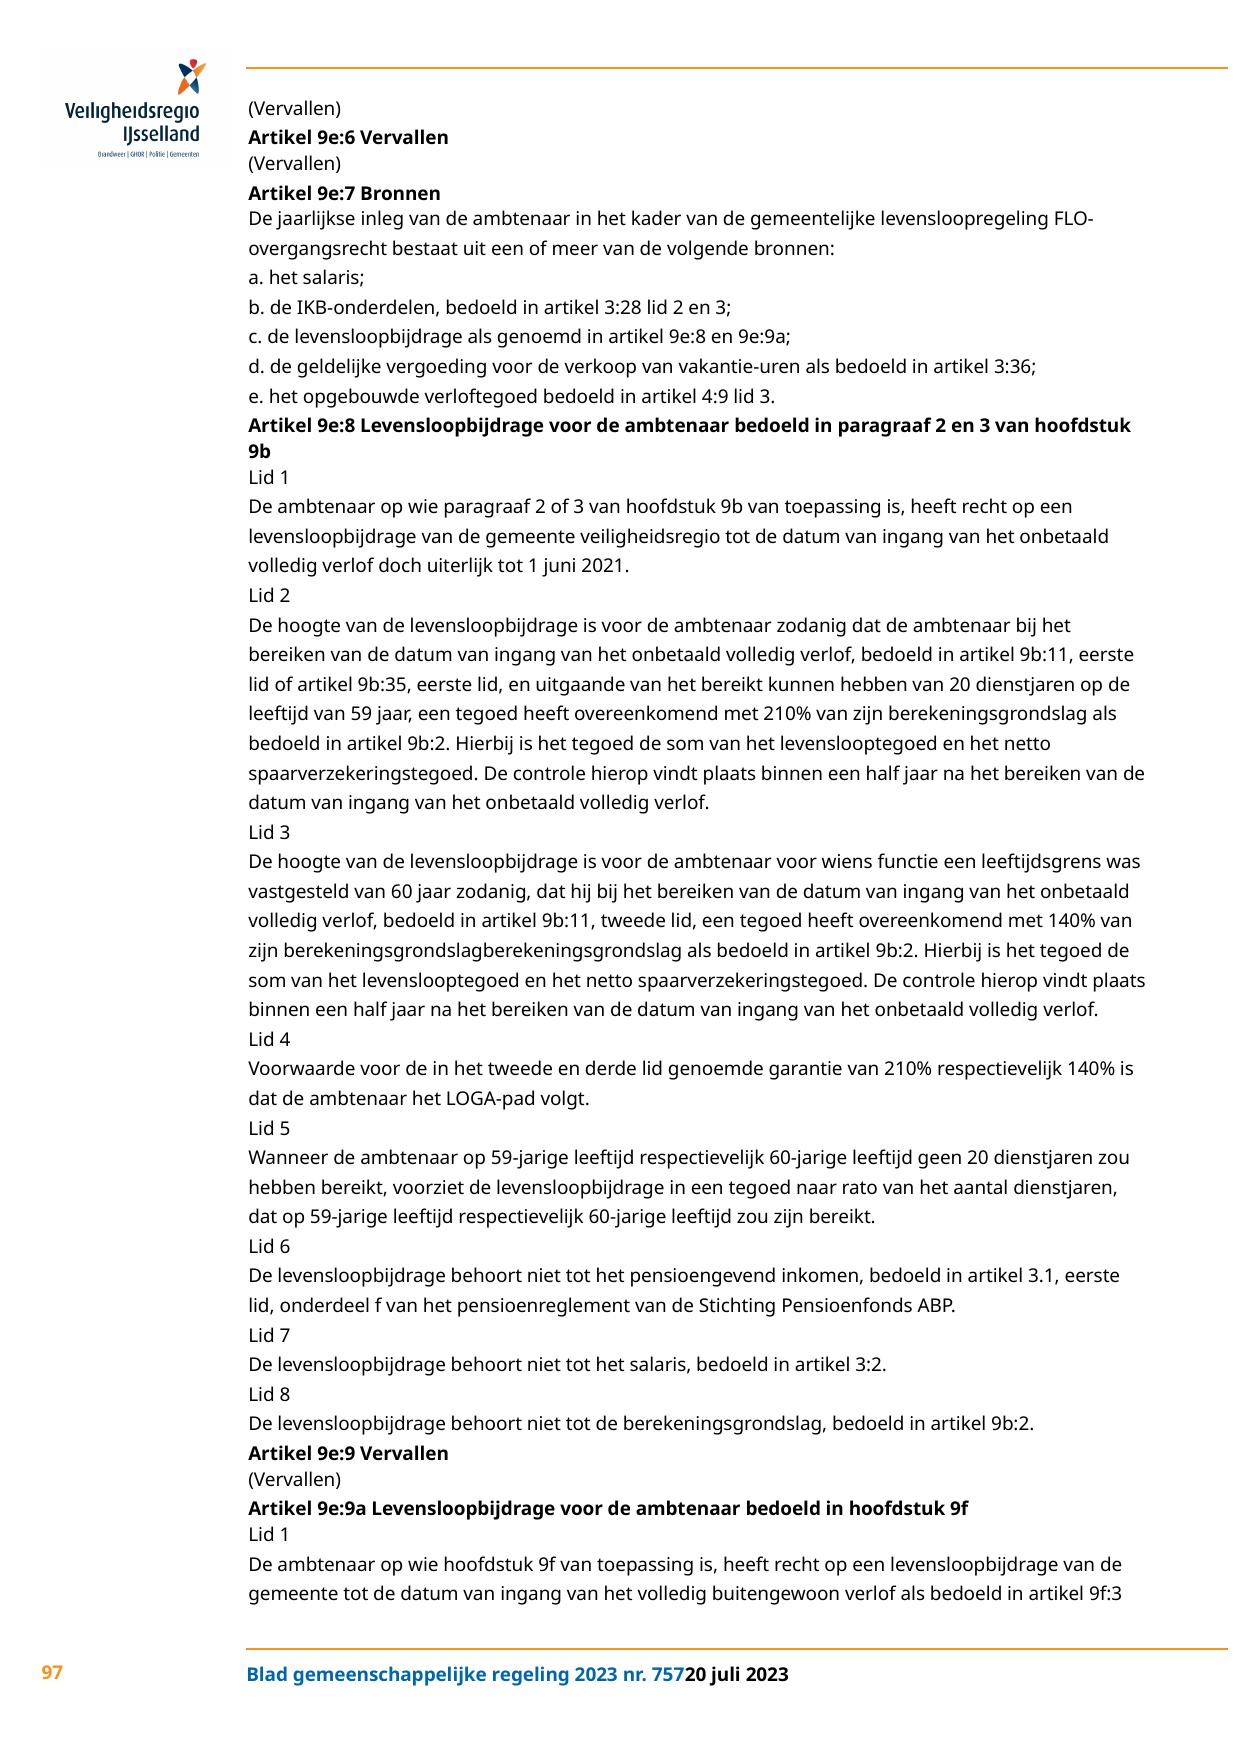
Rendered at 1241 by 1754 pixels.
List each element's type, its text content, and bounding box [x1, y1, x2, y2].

text Artikel 9e:7 Bronnen [248, 180, 1152, 205]
text De levensloopbijdrage behoort niet tot de berekeningsgrondslag, bedoeld in artikel 9b:2. [248, 1411, 1152, 1436]
text De ambtenaar op wie hoofdstuk 9f van toepassing is, heeft recht op een levensloopbijdrage van de gemeente tot de datum van ingang van het volledig buitengewoon verlof als bedoeld in artikel 9f:3 [248, 1551, 1152, 1606]
text Lid 1 [248, 464, 1152, 490]
text Voorwaarde voor de in het tweede en derde lid genoemde garantie van 210% respectievelijk 140% is dat de ambtenaar het LOGA-pad volgt. [248, 1056, 1152, 1111]
picture [41, 47, 231, 172]
text De levensloopbijdrage behoort niet tot het salaris, bedoeld in artikel 3:2. [248, 1351, 1152, 1377]
text Lid 7 [248, 1322, 1152, 1348]
text Lid 5 [248, 1115, 1152, 1141]
text Lid 2 [248, 582, 1152, 608]
text Lid 6 [248, 1233, 1152, 1259]
text Artikel 9e:9 Vervallen [248, 1440, 1152, 1466]
text De hoogte van de levensloopbijdrage is voor de ambtenaar voor wiens functie een leeftijdsgrens was vastgesteld van 60 jaar zodanig, dat hij bij het bereiken van de datum van ingang van het onbetaald volledig verlof, bedoeld in artikel 9b:11, tweede lid, een tegoed heeft overeenkomend met 140% van zijn berekeningsgrondslagberekeningsgrondslag als bedoeld in artikel 9b:2. Hierbij is het tegoed de som van het levenslooptegoed en het netto spaarverzekeringstegoed. De controle hierop vindt plaats binnen een half jaar na het bereiken van de datum van ingang van het onbetaald volledig verlof. [248, 848, 1152, 1022]
text (Vervallen) [248, 150, 1152, 176]
text Lid 4 [248, 1026, 1152, 1052]
text De levensloopbijdrage behoort niet tot het pensioengevend inkomen, bedoeld in artikel 3.1, eerste lid, onderdeel f van het pensioenreglement van de Stichting Pensioenfonds ABP. [248, 1263, 1152, 1318]
text De hoogte van de levensloopbijdrage is voor de ambtenaar zodanig dat de ambtenaar bij het bereiken van de datum van ingang van het onbetaald volledig verlof, bedoeld in artikel 9b:11, eerste lid of artikel 9b:35, eerste lid, en uitgaande van het bereikt kunnen hebben van 20 dienstjaren op de leeftijd van 59 jaar, een tegoed heeft overeenkomend met 210% van zijn berekeningsgrondslag als bedoeld in artikel 9b:2. Hierbij is het tegoed de som van het levenslooptegoed en het netto spaarverzekeringstegoed. De controle hierop vindt plaats binnen een half jaar na het bereiken van de datum van ingang van het onbetaald volledig verlof. [248, 612, 1152, 815]
text Lid 8 [248, 1381, 1152, 1407]
text Artikel 9e:8 Levensloopbijdrage voor de ambtenaar bedoeld in paragraaf 2 en 3 van hoofdstuk 9b [248, 412, 1152, 464]
text c. de levensloopbijdrage als genoemd in artikel 9e:8 en 9e:9a; [248, 324, 1152, 349]
text Lid 1 [248, 1521, 1152, 1547]
text De ambtenaar op wie paragraaf 2 of 3 van hoofdstuk 9b van toepassing is, heeft recht op een levensloopbijdrage van de gemeente veiligheidsregio tot de datum van ingang van het onbetaald volledig verlof doch uiterlijk tot 1 juni 2021. [248, 493, 1152, 578]
text Artikel 9e:6 Vervallen [248, 124, 1152, 150]
text d. de geldelijke vergoeding voor de verkoop van vakantie-uren als bedoeld in artikel 3:36; [248, 353, 1152, 379]
text (Vervallen) [248, 1466, 1152, 1492]
text (Vervallen) [248, 95, 1152, 121]
text De jaarlijkse inleg van de ambtenaar in het kader van de gemeentelijke levensloopregeling FLO-overgangsrecht bestaat uit een of meer van de volgende bronnen: [248, 205, 1152, 261]
text Wanneer de ambtenaar op 59-jarige leeftijd respectievelijk 60-jarige leeftijd geen 20 dienstjaren zou hebben bereikt, voorziet de levensloopbijdrage in een tegoed naar rato van het aantal dienstjaren, dat op 59-jarige leeftijd respectievelijk 60-jarige leeftijd zou zijn bereikt. [248, 1144, 1152, 1229]
text e. het opgebouwde verloftegoed bedoeld in artikel 4:9 lid 3. [248, 383, 1152, 409]
text b. de IKB-onderdelen, bedoeld in artikel 3:28 lid 2 en 3; [248, 294, 1152, 320]
text a. het salaris; [248, 264, 1152, 290]
text Lid 3 [248, 819, 1152, 845]
text Artikel 9e:9a Levensloopbijdrage voor de ambtenaar bedoeld in hoofdstuk 9f [248, 1496, 1152, 1521]
